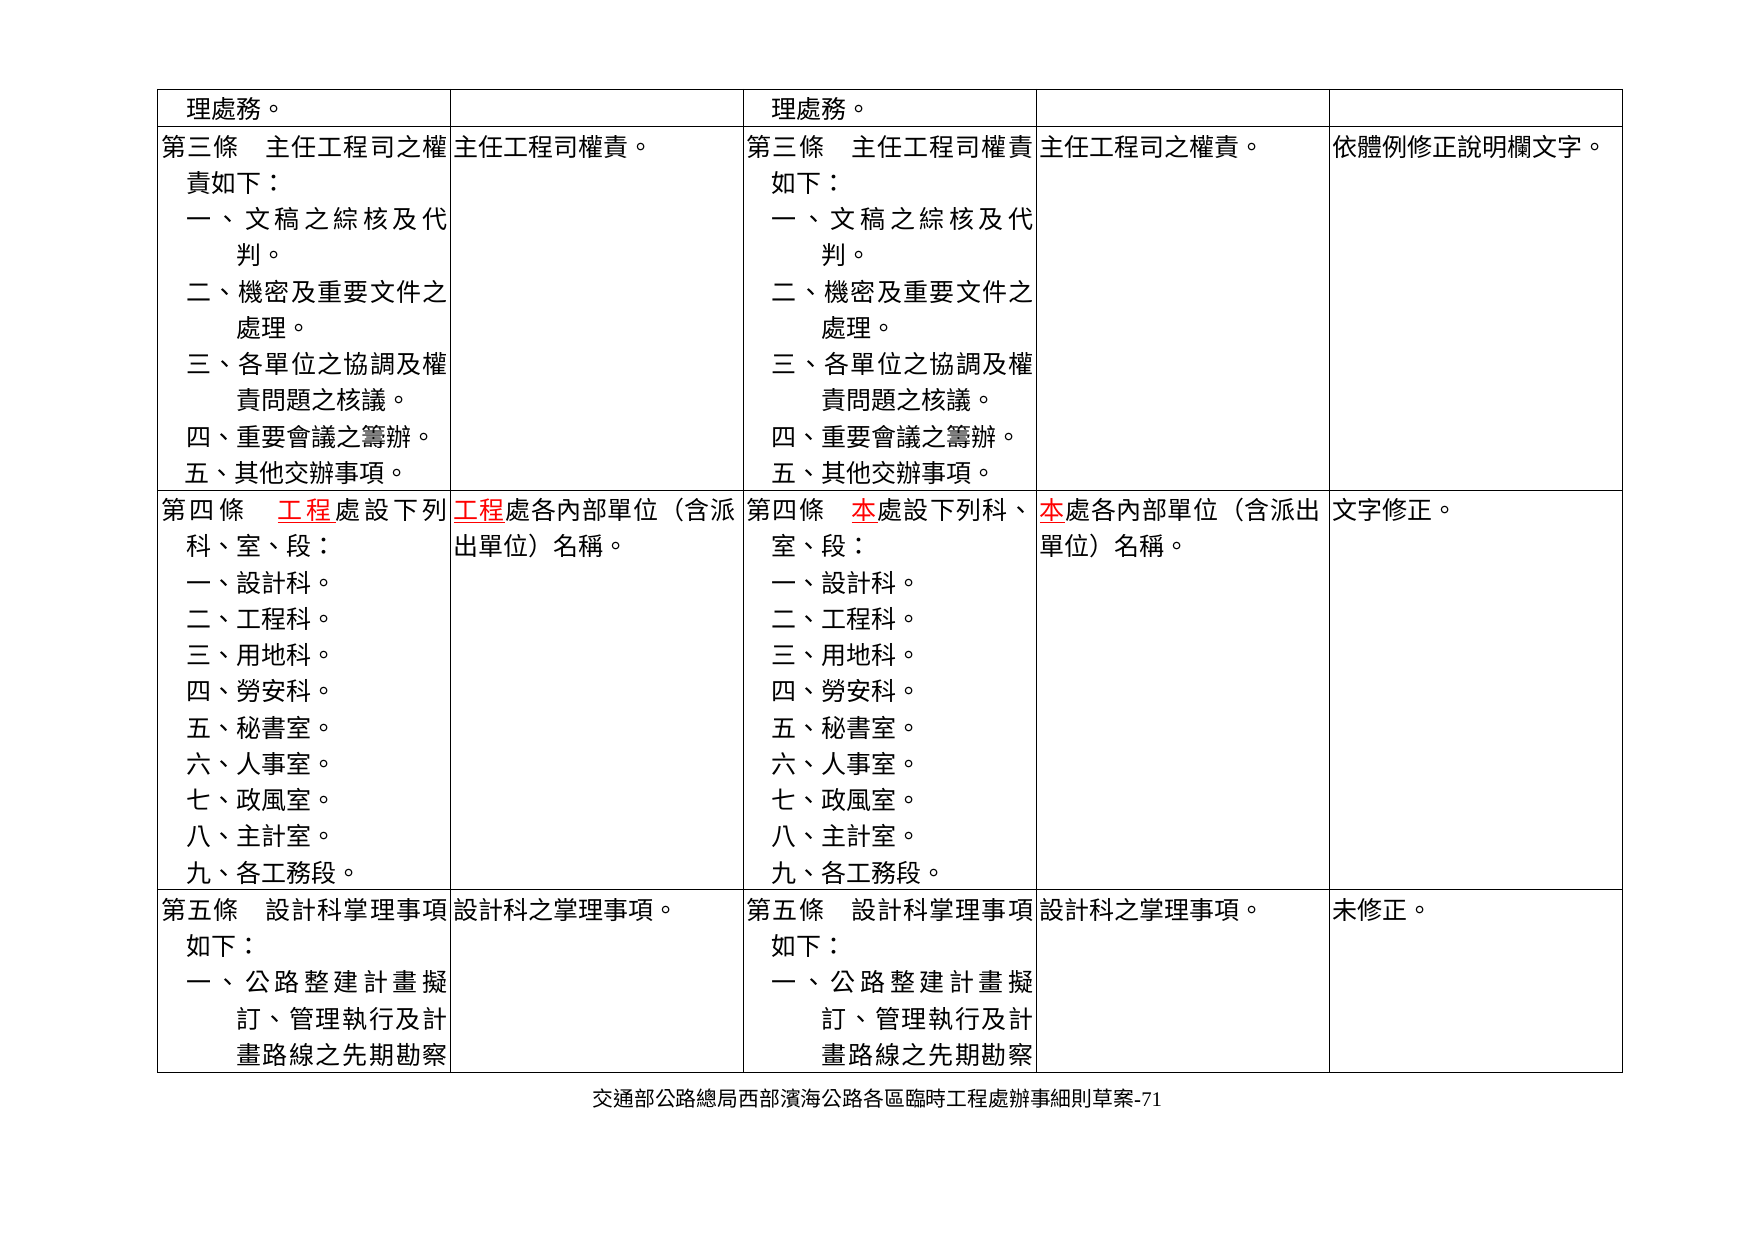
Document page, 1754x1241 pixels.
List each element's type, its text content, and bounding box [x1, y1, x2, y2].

table_cell 第四條 本處設下列科、室、段： 一、設計科。 二、工程科。 三、用地科。 四、勞安科。 五、秘書室。 六、人事室。 七、政風室。 八、主計室。 九、各工務段。 [744, 491, 1036, 889]
table_cell 第五條 設計科掌理事項如下： 一、公路整建計畫擬訂、管理執行及計畫路線之先期勘察 [744, 890, 1036, 1072]
table_cell 本處各內部單位（含派出單位）名稱。 [1037, 491, 1329, 889]
table_cell 第三條 主任工程司權責如下： 一、文稿之綜核及代判。 二、機密及重要文件之處理。 三、各單位之協調及權責問題之核議。 四、重要會議之籌辦。 五、其他交辦事項。 [744, 127, 1036, 489]
table_cell [1330, 90, 1622, 126]
table_cell 設計科之掌理事項。 [1037, 890, 1329, 1072]
table_cell 工程處各內部單位（含派出單位）名稱。 [451, 491, 743, 889]
table_cell 未修正。 [1330, 890, 1622, 1072]
table_cell 依體例修正說明欄文字。 [1330, 127, 1622, 489]
table_cell 第五條 設計科掌理事項如下： 一、公路整建計畫擬訂、管理執行及計畫路線之先期勘察 [158, 890, 450, 1072]
table_cell 主任工程司權責。 [451, 127, 743, 489]
table_cell 理處務。 [744, 90, 1036, 126]
table_cell 主任工程司之權責。 [1037, 127, 1329, 489]
table_cell [1037, 90, 1329, 126]
table_cell [451, 90, 743, 126]
table_cell 設計科之掌理事項。 [451, 890, 743, 1072]
table_cell 第三條 主任工程司之權責如下： 一、文稿之綜核及代判。 二、機密及重要文件之處理。 三、各單位之協調及權責問題之核議。 四、重要會議之籌辦。 五、其他交辦事項。 [158, 127, 450, 489]
table_cell 文字修正。 [1330, 491, 1622, 889]
table_cell 第四條 工程處設下列科、室、段： 一、設計科。 二、工程科。 三、用地科。 四、勞安科。 五、秘書室。 六、人事室。 七、政風室。 八、主計室。 九、各工務段。 [158, 491, 450, 889]
table_cell 理處務。 [158, 90, 450, 126]
